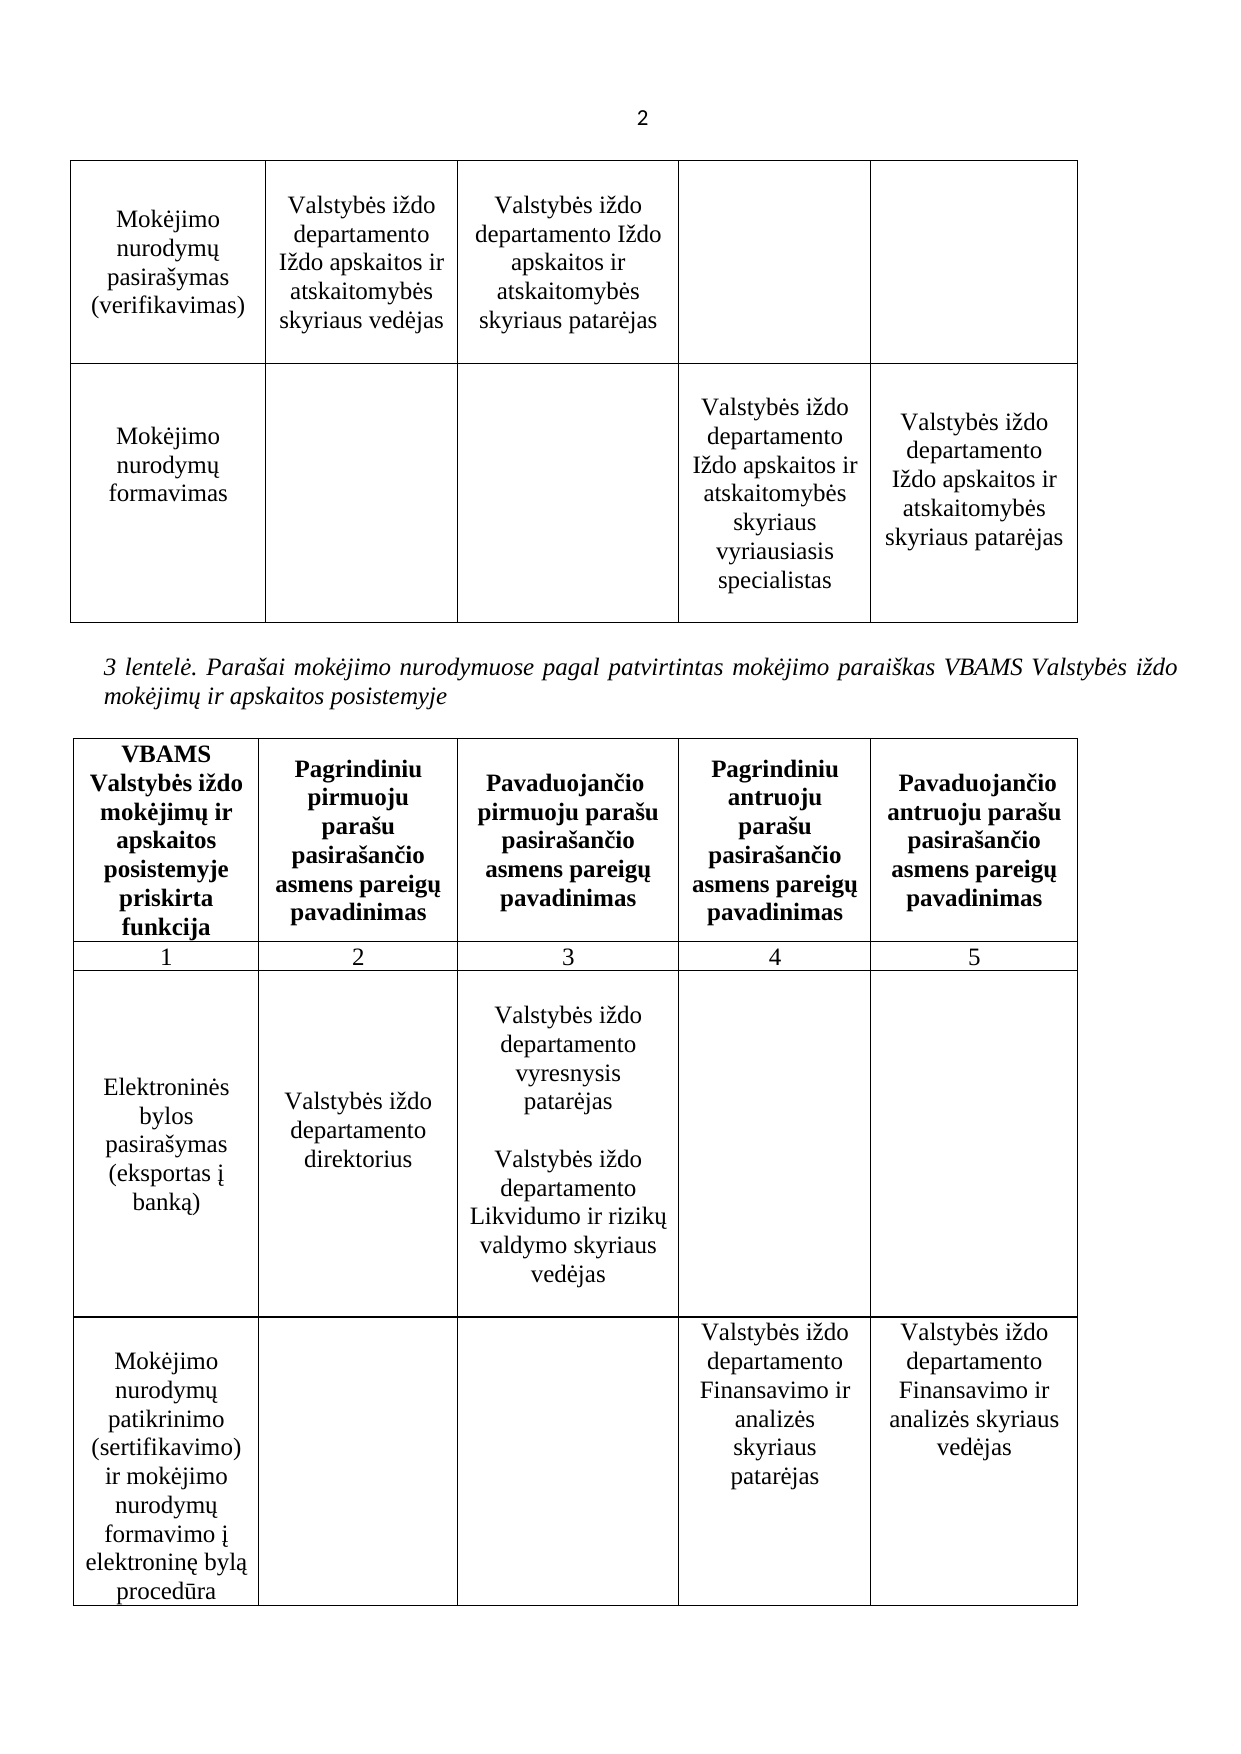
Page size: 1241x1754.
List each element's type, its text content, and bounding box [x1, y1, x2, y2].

table_cell [679, 971, 870, 1316]
table_header Pavaduojančio pirmuoju parašu pasirašančio asmens pareigų pavadinimas [458, 739, 678, 941]
table_cell [871, 161, 1077, 362]
table_cell [259, 1318, 457, 1605]
table_cell 3 [458, 942, 678, 970]
table_cell 5 [871, 942, 1077, 970]
table_cell [266, 364, 457, 622]
table_cell Valstybės iždo departamento Iždo apskaitos ir atskaitomybės skyriaus vyriausiasis specialistas [679, 364, 870, 622]
table_cell Valstybės iždo departamento Iždo apskaitos ir atskaitomybės skyriaus patarėjas [871, 364, 1077, 622]
table_cell [458, 1318, 678, 1605]
table_header VBAMS Valstybės iždo mokėjimų ir apskaitos posistemyje priskirta funkcija [74, 739, 258, 941]
table_cell Valstybės iždo departamento vyresnysis patarėjas Valstybės iždo departamento Likvidumo ir rizikų valdymo skyriaus vedėjas [458, 971, 678, 1316]
table_cell Mokėjimo nurodymų formavimas [71, 364, 265, 622]
table_cell Valstybės iždo departamento Iždo apskaitos ir atskaitomybės skyriaus patarėjas [458, 161, 678, 362]
table_cell Valstybės iždo departamento Iždo apskaitos ir atskaitomybės skyriaus vedėjas [266, 161, 457, 362]
table_cell [871, 971, 1077, 1316]
table_cell Valstybės iždo departamento Finansavimo ir analizės skyriaus vedėjas [871, 1318, 1077, 1605]
table_cell Elektroninės bylos pasirašymas (eksportas į banką) [74, 971, 258, 1316]
table_cell [679, 161, 870, 362]
table_cell Mokėjimo nurodymų patikrinimo (sertifikavimo) ir mokėjimo nurodymų formavimo į elektroninę bylą procedūra [74, 1318, 258, 1605]
table_header Pagrindiniu pirmuoju parašu pasirašančio asmens pareigų pavadinimas [259, 739, 457, 941]
table_cell 4 [679, 942, 870, 970]
table_header Pavaduojančio antruoju parašu pasirašančio asmens pareigų pavadinimas [871, 739, 1077, 941]
table_cell Valstybės iždo departamento direktorius [259, 971, 457, 1316]
table_cell Mokėjimo nurodymų pasirašymas (verifikavimas) [71, 161, 265, 362]
text 3 lentelė. Parašai mokėjimo nurodymuose pagal patvirtintas mokėjimo paraiškas VBAMS Valstybės iždo mokėjimų ir apskaitos posistemyje [103, 652, 1181, 709]
table_cell 2 [259, 942, 457, 970]
table_header Pagrindiniu antruoju parašu pasirašančio asmens pareigų pavadinimas [679, 739, 870, 941]
table_cell Valstybės iždo departamento Finansavimo ir analizės skyriaus patarėjas [679, 1318, 870, 1605]
table_cell [458, 364, 678, 622]
table_cell 1 [74, 942, 258, 970]
